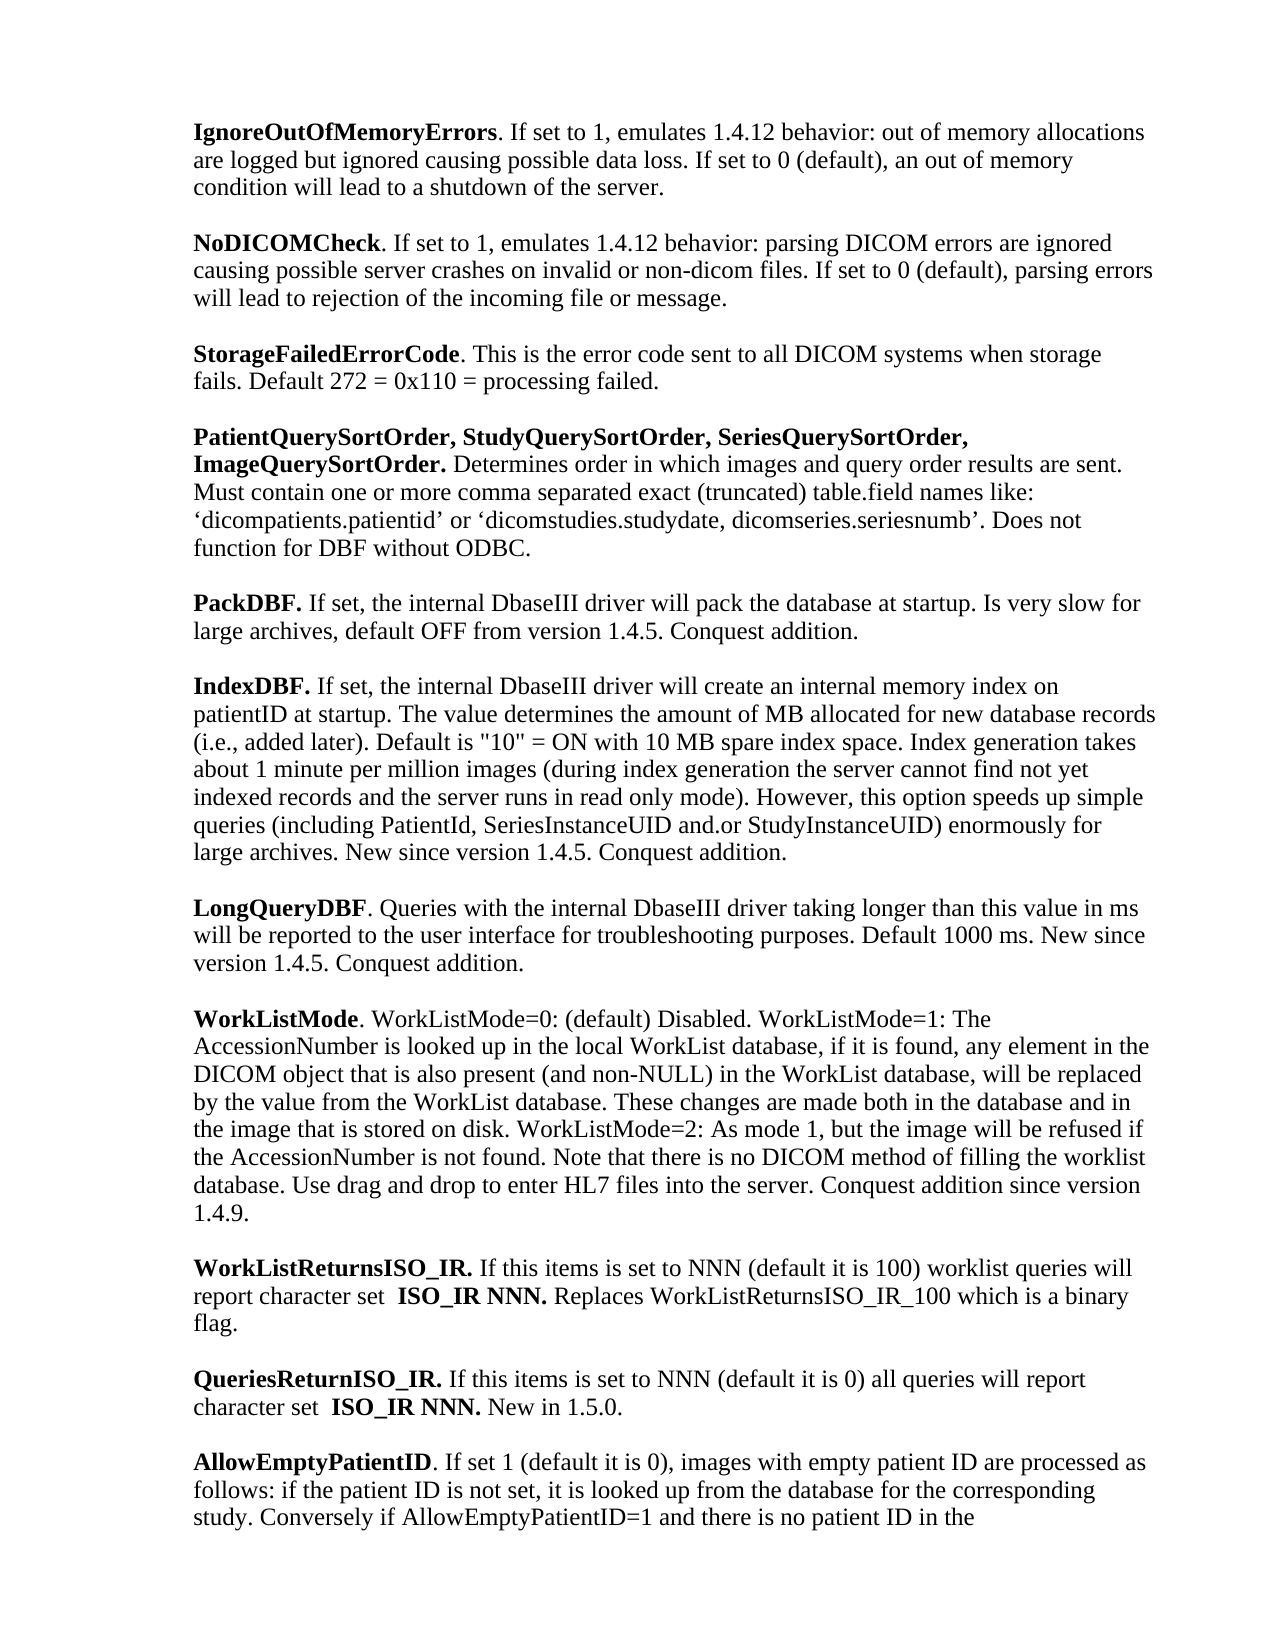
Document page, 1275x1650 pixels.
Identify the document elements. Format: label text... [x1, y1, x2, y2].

text PatientQuerySortOrder, StudyQuerySortOrder, SeriesQuerySortOrder, ImageQuerySortOrder. Determines order in which images and query order results are sent. Must contain one or more comma separated exact (truncated) table.field names like: ‘dicompatients.patientid’ or ‘dicomstudies.studydate, dicomseries.seriesnumb’. Does not function for DBF without ODBC. [193, 423, 1157, 561]
text WorkListMode. WorkListMode=0: (default) Disabled. WorkListMode=1: The AccessionNumber is looked up in the local WorkList database, if it is found, any element in the DICOM object that is also present (and non-NULL) in the WorkList database, will be replaced by the value from the WorkList database. These changes are made both in the database and in the image that is stored on disk. WorkListMode=2: As mode 1, but the image will be refused if the AccessionNumber is not found. Note that there is no DICOM method of filling the worklist database. Use drag and drop to enter HL7 files into the server. Conquest addition since version 1.4.9. [193, 1005, 1157, 1226]
text StorageFailedErrorCode. This is the error code sent to all DICOM systems when storage fails. Default 272 = 0x110 = processing failed. [193, 340, 1157, 395]
text PackDBF. If set, the internal DbaseIII driver will pack the database at startup. Is very slow for large archives, default OFF from version 1.4.5. Conquest addition. [193, 589, 1157, 644]
text IgnoreOutOfMemoryErrors. If set to 1, emulates 1.4.12 behavior: out of memory allocations are logged but ignored causing possible data loss. If set to 0 (default), an out of memory condition will lead to a shutdown of the server. [193, 118, 1157, 201]
text LongQueryDBF. Queries with the internal DbaseIII driver taking longer than this value in ms will be reported to the user interface for troubleshooting purposes. Default 1000 ms. New since version 1.4.5. Conquest addition. [193, 894, 1157, 977]
text AllowEmptyPatientID. If set 1 (default it is 0), images with empty patient ID are processed as follows: if the patient ID is not set, it is looked up from the database for the corresponding study. Conversely if AllowEmptyPatientID=1 and there is no patient ID in the [193, 1448, 1157, 1531]
text WorkListReturnsISO_IR. If this items is set to NNN (default it is 100) worklist queries will report character set ISO_IR NNN. Replaces WorkListReturnsISO_IR_100 which is a binary flag. [193, 1254, 1157, 1337]
text NoDICOMCheck. If set to 1, emulates 1.4.12 behavior: parsing DICOM errors are ignored causing possible server crashes on invalid or non-dicom files. If set to 0 (default), parsing errors will lead to rejection of the incoming file or message. [193, 229, 1157, 312]
text QueriesReturnISO_IR. If this items is set to NNN (default it is 0) all queries will report character set ISO_IR NNN. New in 1.5.0. [193, 1365, 1157, 1420]
text IndexDBF. If set, the internal DbaseIII driver will create an internal memory index on patientID at startup. The value determines the amount of MB allocated for new database records (i.e., added later). Default is "10" = ON with 10 MB spare index space. Index generation takes about 1 minute per million images (during index generation the server cannot find not yet indexed records and the server runs in read only mode). However, this option speeds up simple queries (including PatientId, SeriesInstanceUID and.or StudyInstanceUID) enormously for large archives. New since version 1.4.5. Conquest addition. [193, 672, 1157, 866]
